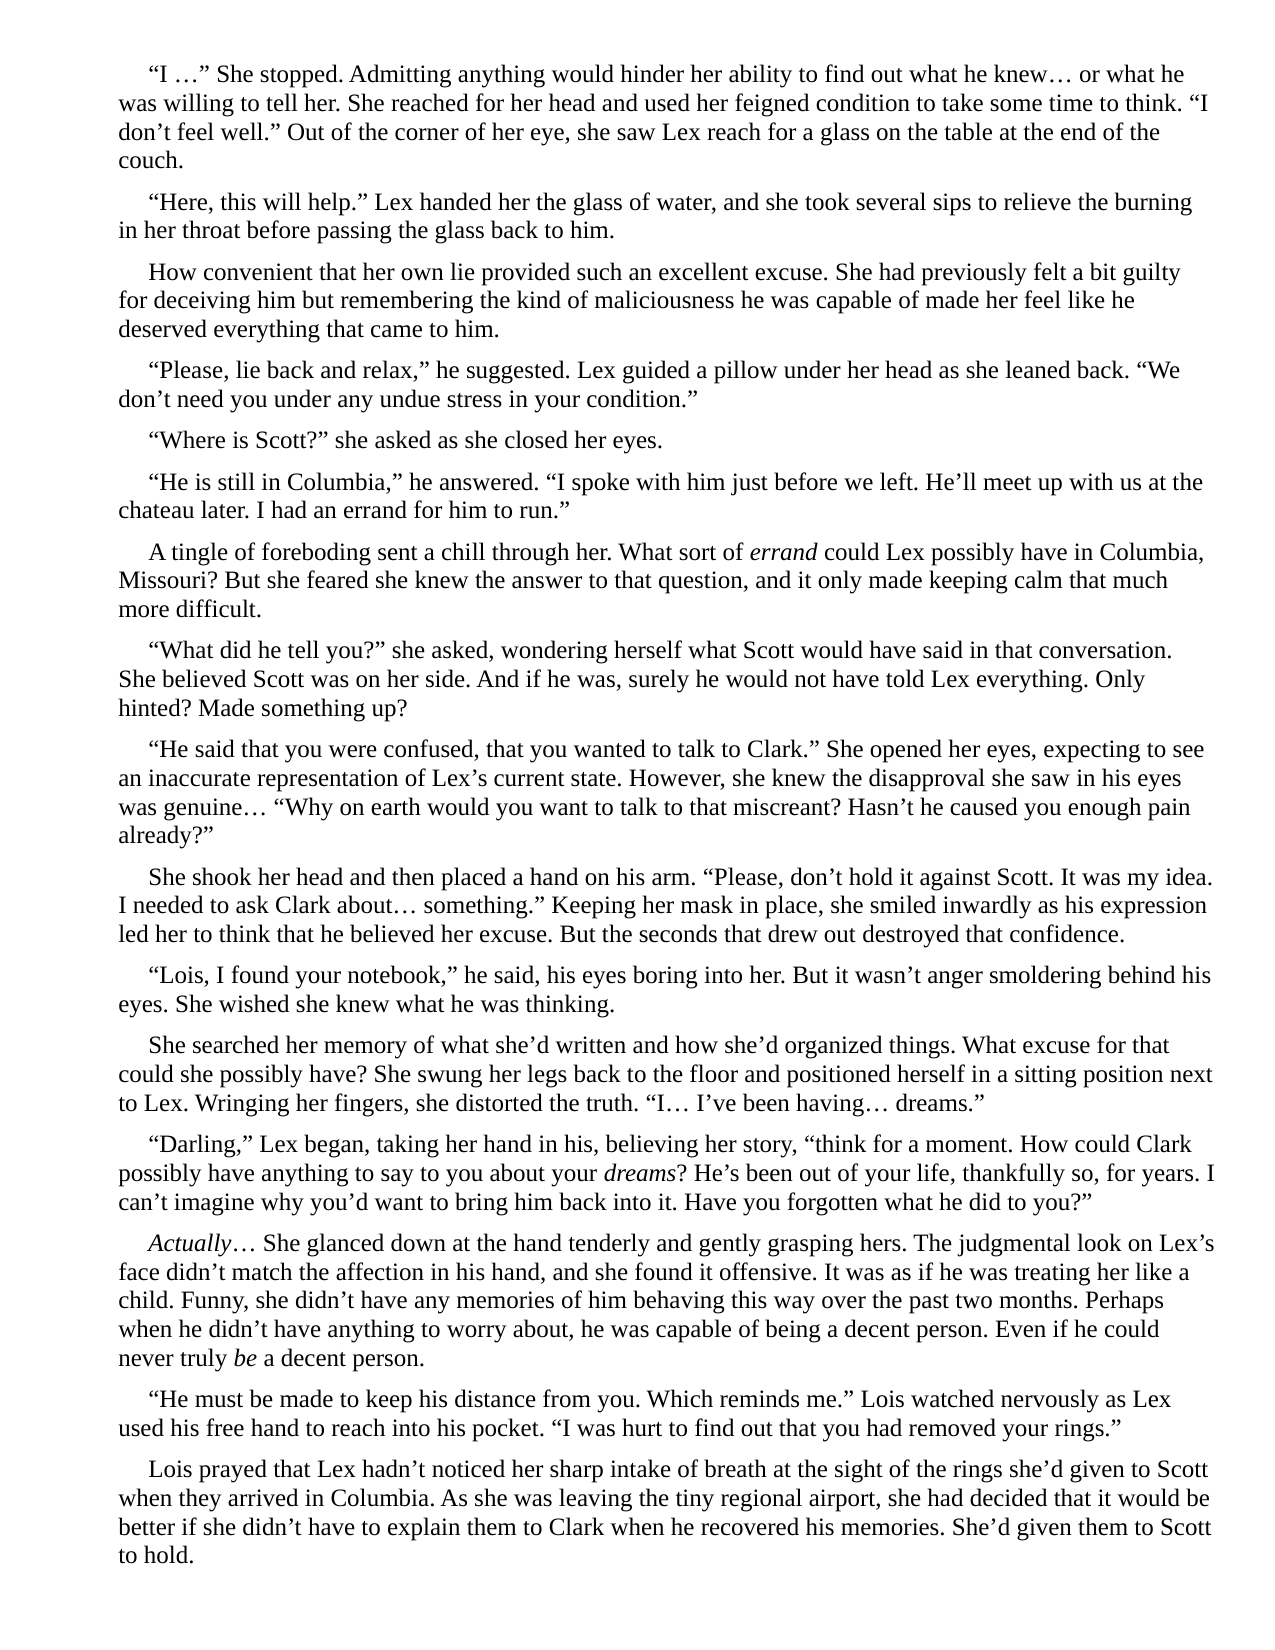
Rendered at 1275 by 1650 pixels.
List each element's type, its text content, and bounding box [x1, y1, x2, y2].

text “What did he tell you?” she asked, wondering herself what Scott would have said in that conversation. She believed Scott was on her side. And if he was, surely he would not have told Lex everything. Only hinted? Made something up? [118, 635, 1216, 722]
text “Please, lie back and relax,” he suggested. Lex guided a pillow under her head as she leaned back. “We don’t need you under any undue stress in your condition.” [118, 355, 1216, 413]
text A tingle of foreboding sent a chill through her. What sort of errand could Lex possibly have in Columbia, Missouri? But she feared she knew the answer to that question, and it only made keeping calm that much more difficult. [118, 537, 1216, 623]
text “I …” She stopped. Admitting anything would hinder her ability to find out what he knew… or what he was willing to tell her. She reached for her head and used her feigned condition to take some time to think. “I don’t feel well.” Out of the corner of her eye, she saw Lex reach for a glass on the table at the end of the couch. [118, 59, 1216, 174]
text “Lois, I found your notebook,” he said, his eyes boring into her. But it wasn’t anger smoldering behind his eyes. She wished she knew what he was thinking. [118, 960, 1216, 1018]
text “Darling,” Lex began, taking her hand in his, believing her story, “think for a moment. How could Clark possibly have anything to say to you about your dreams? He’s been out of your life, thankfully so, for years. I can’t imagine why you’d want to bring him back into it. Have you forgotten what he did to you?” [118, 1129, 1216, 1215]
text “Where is Scott?” she asked as she closed her eyes. [118, 425, 1216, 454]
text She shook her head and then placed a hand on his arm. “Please, don’t hold it against Scott. It was my idea. I needed to ask Clark about… something.” Keeping her mask in place, she smiled inwardly as his expression led her to think that he believed her excuse. But the seconds that drew out destroyed that confidence. [118, 862, 1216, 948]
text “He must be made to keep his distance from you. Which reminds me.” Lois watched nervously as Lex used his free hand to reach into his pocket. “I was hurt to find out that you had removed your rings.” [118, 1384, 1216, 1442]
text “He is still in Columbia,” he answered. “I spoke with him just before we left. He’ll meet up with us at the chateau later. I had an errand for him to run.” [118, 467, 1216, 524]
text How convenient that her own lie provided such an excellent excuse. She had previously felt a bit guilty for deceiving him but remembering the kind of maliciousness he was capable of made her feel like he deserved everything that came to him. [118, 257, 1216, 343]
text She searched her memory of what she’d written and how she’d organized things. What excuse for that could she possibly have? She swung her legs back to the floor and positioned herself in a sitting position next to Lex. Wringing her fingers, she distorted the truth. “I… I’ve been having… dreams.” [118, 1030, 1216, 1117]
text “Here, this will help.” Lex handed her the glass of water, and she took several sips to relieve the burning in her throat before passing the glass back to him. [118, 187, 1216, 244]
text Lois prayed that Lex hadn’t noticed her sharp intake of breath at the sight of the rings she’d given to Scott when they arrived in Columbia. As she was leaving the tiny regional airport, she had decided that it would be better if she didn’t have to explain them to Clark when he recovered his memories. She’d given them to Scott to hold. [118, 1454, 1216, 1569]
text “He said that you were confused, that you wanted to talk to Clark.” She opened her eyes, expecting to see an inaccurate representation of Lex’s current state. However, she knew the disapproval she saw in his eyes was genuine… “Why on earth would you want to talk to that miscreant? Hasn’t he caused you enough pain already?” [118, 734, 1216, 849]
text Actually… She glanced down at the hand tenderly and gently grasping hers. The judgmental look on Lex’s face didn’t match the affection in his hand, and she found it offensive. It was as if he was treating her like a child. Funny, she didn’t have any memories of him behaving this way over the past two months. Perhaps when he didn’t have anything to worry about, he was capable of being a decent person. Even if he could never truly be a decent person. [118, 1228, 1216, 1372]
